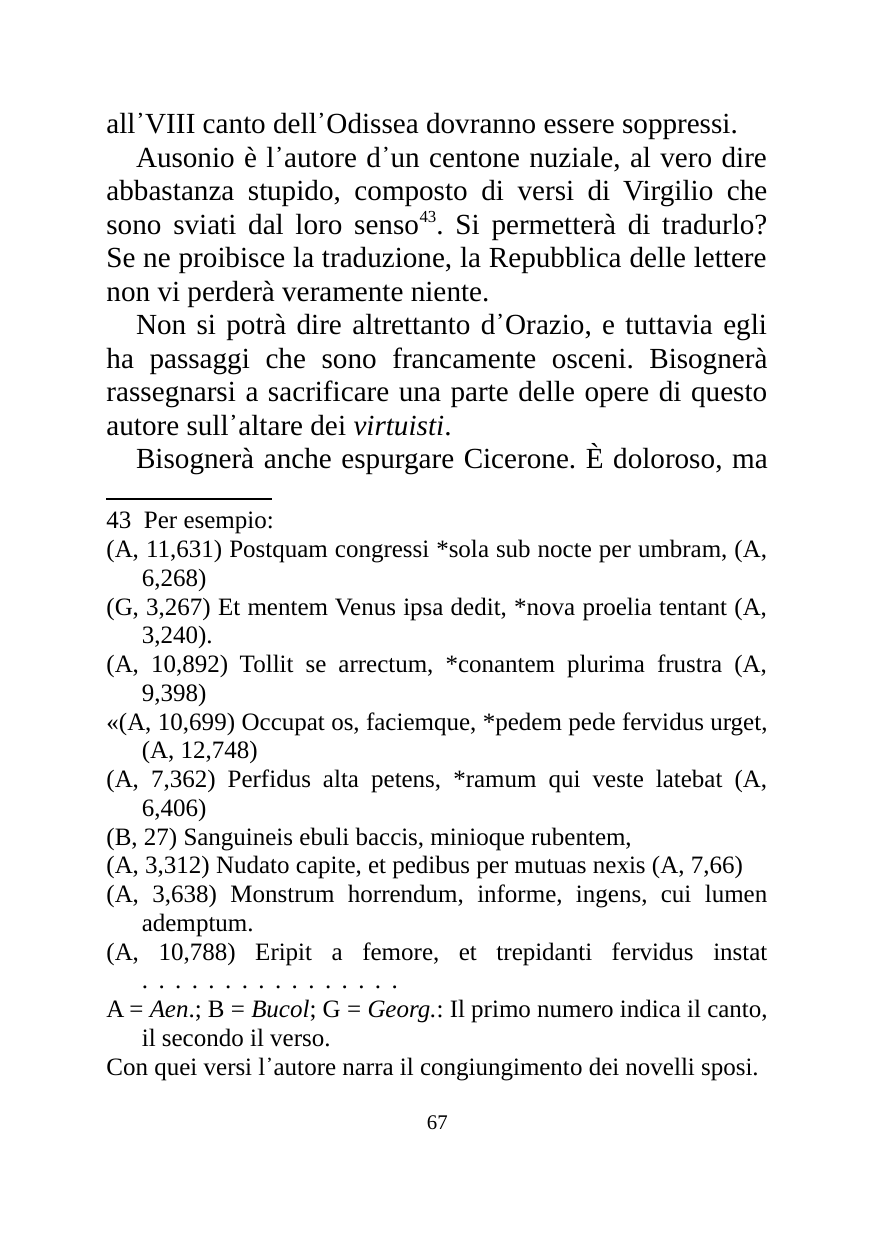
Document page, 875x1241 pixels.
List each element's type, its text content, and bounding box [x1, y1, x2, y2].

text (G, 3,267) Et mentem Venus ipsa dedit, *nova proelia tentant (A, 3,240). [106, 592, 768, 649]
text «(A, 10,699) Occupat os, faciemque, *pedem pede fervidus urget, (A, 12,748) [106, 707, 768, 764]
text (A, 3,638) Monstrum horrendum, informe, ingens, cui lumen ademptum. [106, 879, 768, 937]
text (B, 27) Sanguineis ebuli baccis, minioque rubentem, [106, 822, 768, 850]
text Ausonio è l᾽autore d᾽un centone nuziale, al vero dire abbastanza stupido, composto di versi di Virgilio che sono sviati dal loro senso. Si permetterà di tradurlo? Se ne proibisce la traduzione, la Repubblica delle lettere non vi perderà veramente niente. [106, 140, 768, 307]
text (A, 10,892) Tollit se arrectum, *conantem plurima frustra (A, 9,398) [106, 649, 768, 707]
text (A, 3,312) Nudato capite, et pedibus per mutuas nexis (A, 7,66) [106, 850, 768, 879]
text Con quei versi l᾽autore narra il congiungimento dei novelli sposi. [106, 1052, 768, 1080]
text Non si potrà dire altrettanto d᾽Orazio, e tuttavia egli ha passaggi che sono francamente osceni. Bisognerà rassegnarsi a sacrificare una parte delle opere di questo autore sull᾽altare dei virtuisti. [106, 307, 768, 442]
text all᾽VIII canto dell᾽Odissea dovranno essere soppressi. [106, 106, 768, 140]
text (A, 10,788) Eripit a femore, et trepidanti fervidus instat ................ [106, 937, 768, 994]
text (A, 7,362) Perfidus alta petens, *ramum qui veste latebat (A, 6,406) [106, 764, 768, 822]
text (A, 11,631) Postquam congressi *sola sub nocte per umbram, (A, 6,268) [106, 534, 768, 592]
text Per esempio: [106, 505, 768, 534]
text Bisognerà anche espurgare Cicerone. È doloroso, ma [106, 442, 768, 475]
text A = Aen.; B = Bucol; G = Georg.: Il primo numero indica il canto, il secondo il verso. [106, 994, 768, 1052]
